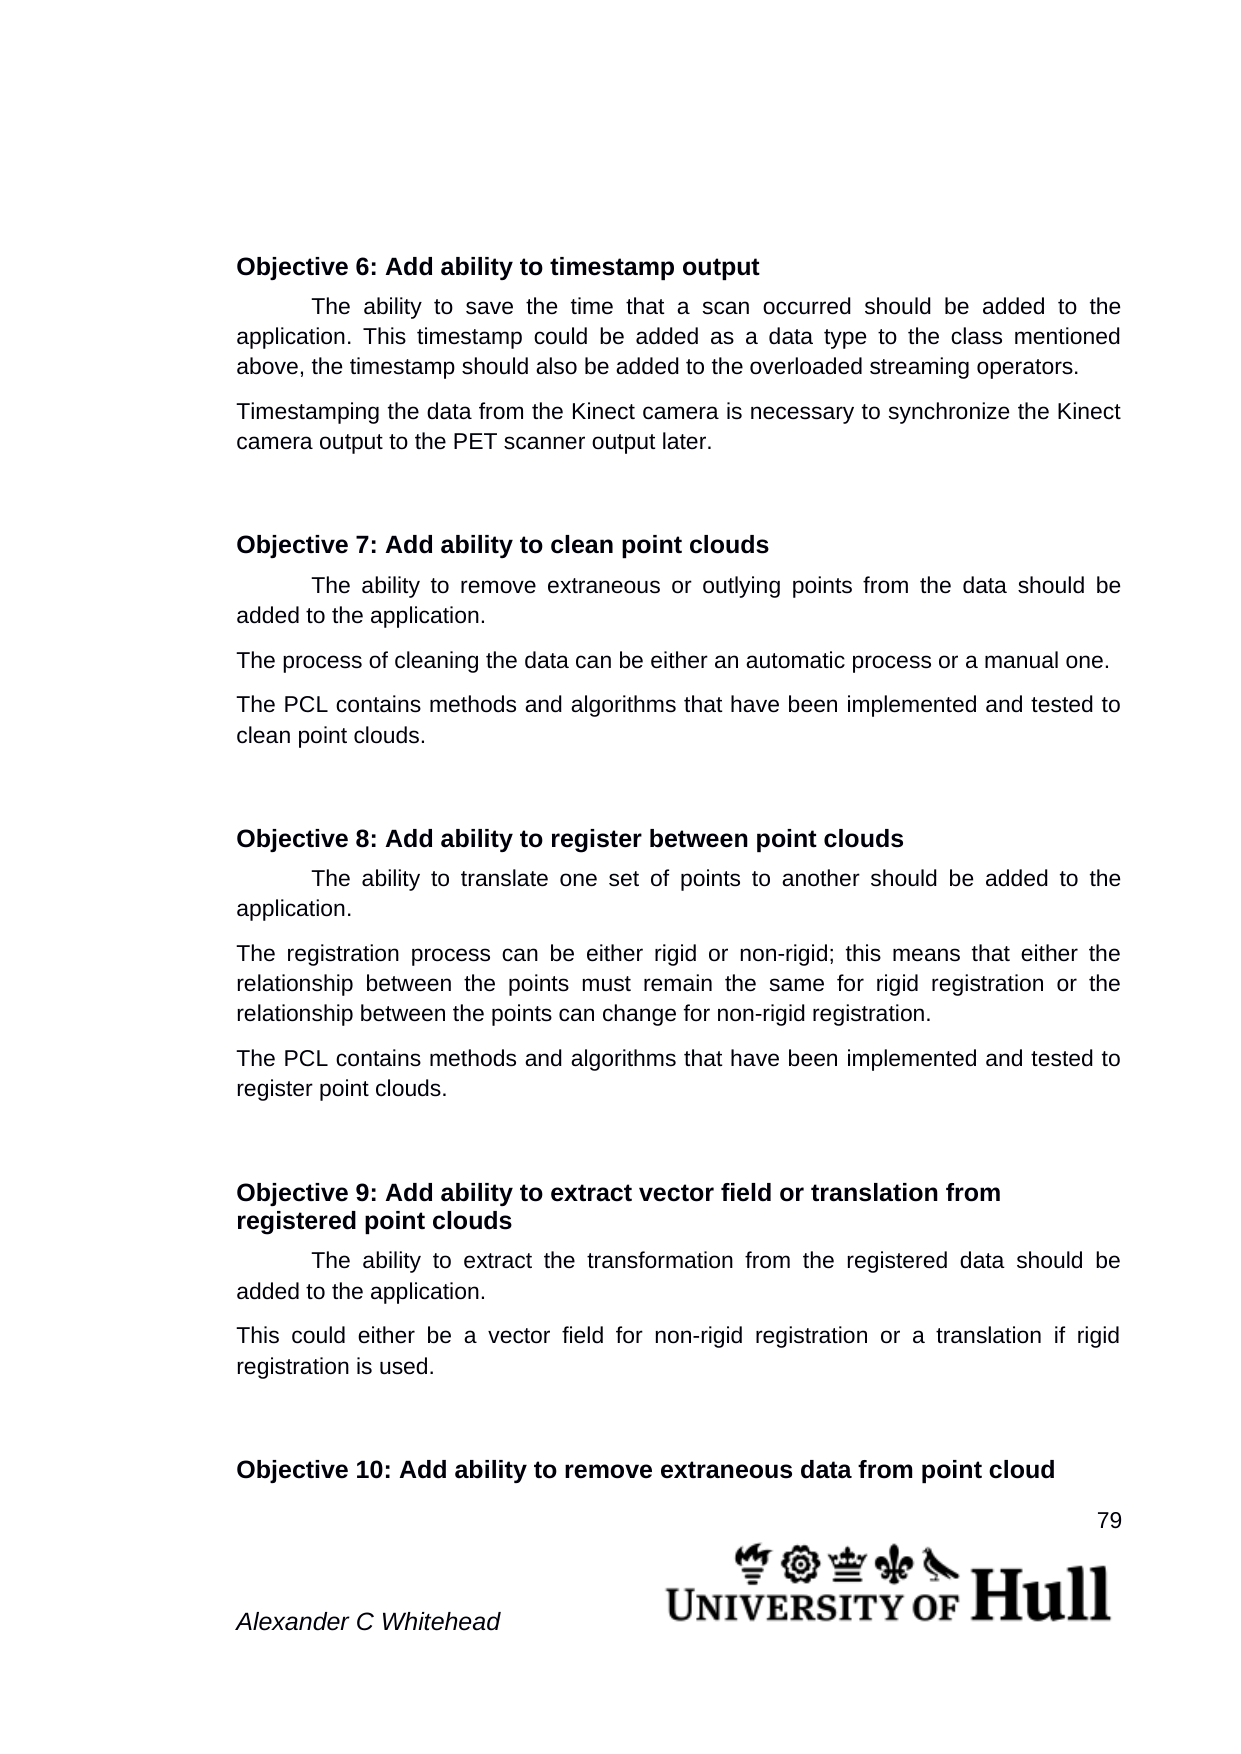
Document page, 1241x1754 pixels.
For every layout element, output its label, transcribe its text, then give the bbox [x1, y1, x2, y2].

subtitle Objective 8: Add ability to register between point clouds [236, 824, 1122, 852]
text The process of cleaning the data can be either an automatic process or a manual one. [236, 647, 1122, 673]
text The ability to remove extraneous or outlying points from the data should be added to the application. [236, 572, 1122, 628]
text This could either be a vector field for non-rigid registration or a translation if rigid registration is used. [236, 1322, 1122, 1379]
subtitle Objective 10: Add ability to remove extraneous data from point cloud [236, 1455, 1122, 1483]
subtitle Objective 7: Add ability to clean point clouds [236, 530, 1122, 559]
text The PCL contains methods and algorithms that have been implemented and tested to register point clouds. [236, 1045, 1122, 1102]
subtitle Objective 6: Add ability to timestamp output [236, 252, 1122, 280]
text Timestamping the data from the Kinect camera is necessary to synchronize the Kinect camera output to the PET scanner output later. [236, 398, 1122, 455]
text The ability to extract the transformation from the registered data should be added to the application. [236, 1247, 1122, 1304]
subtitle Objective 9: Add ability to extract vector field or translation from registered point clouds [236, 1177, 1122, 1235]
text The ability to translate one set of points to another should be added to the application. [236, 865, 1122, 922]
text The registration process can be either rigid or non-rigid; this means that either the relationship between the points must remain the same for rigid registration or the relationship between the points can change for non-rigid registration. [236, 940, 1122, 1027]
text The PCL contains methods and algorithms that have been implemented and tested to clean point clouds. [236, 691, 1122, 748]
text The ability to save the time that a scan occurred should be added to the application. This timestamp could be added as a data type to the class mentioned above, the timestamp should also be added to the overloaded streaming operators. [236, 293, 1122, 380]
picture [659, 1533, 1119, 1631]
